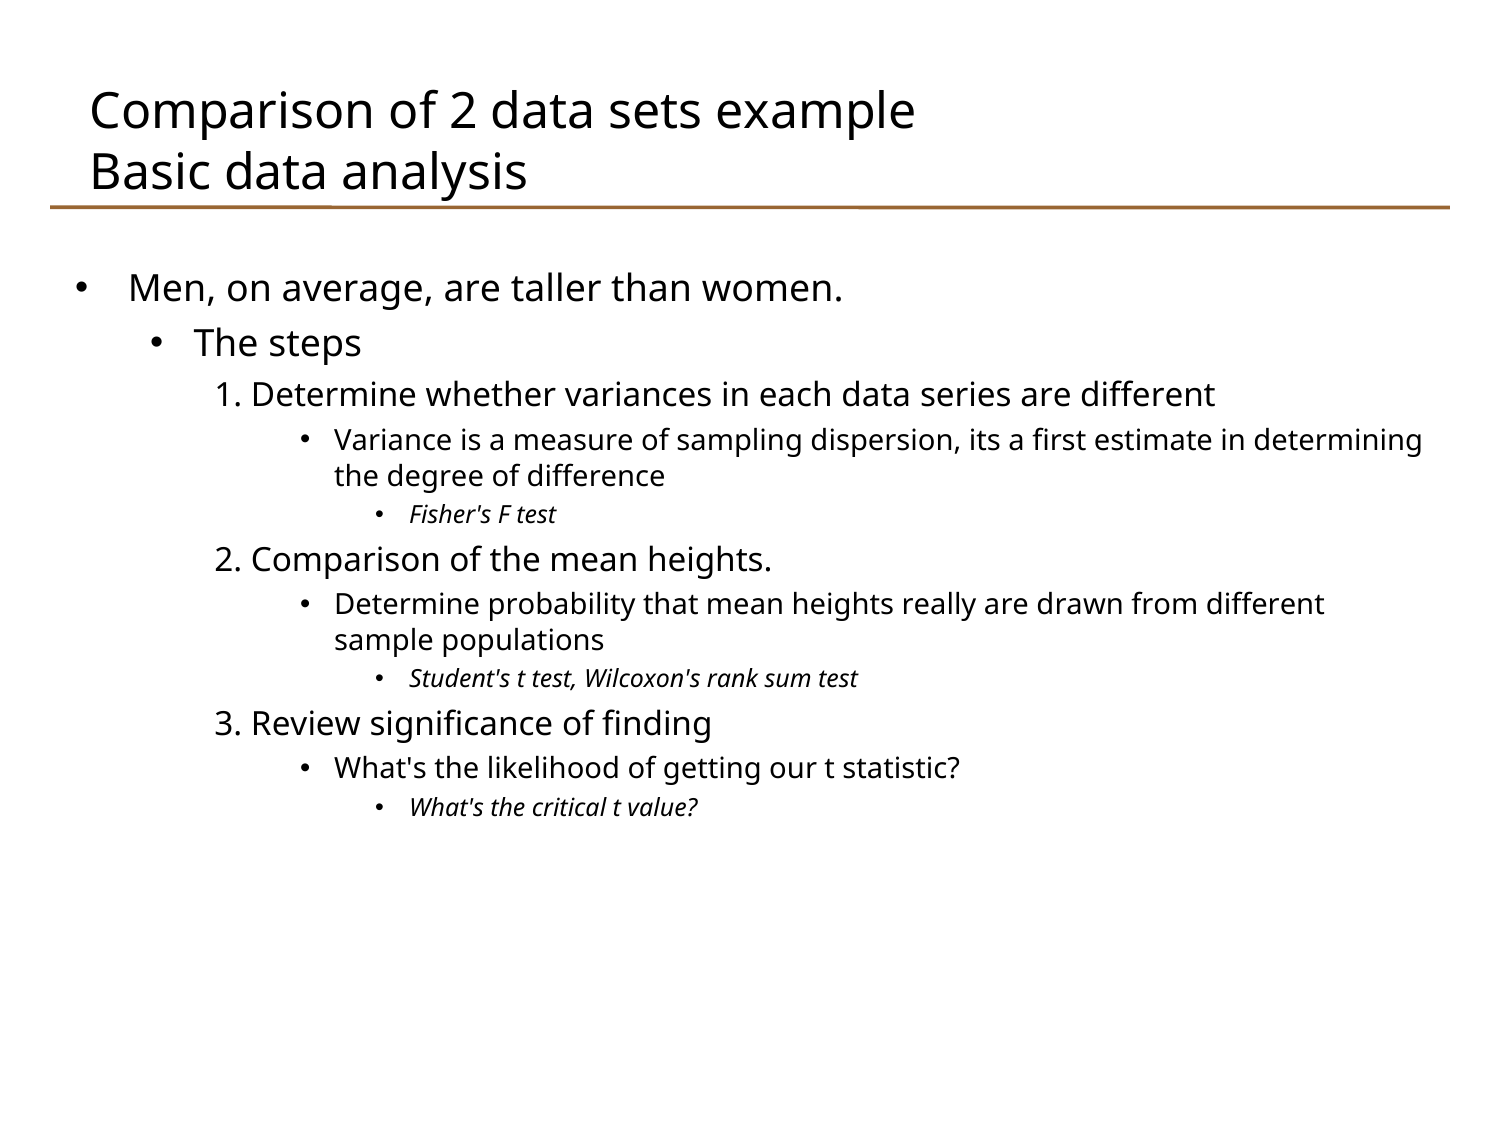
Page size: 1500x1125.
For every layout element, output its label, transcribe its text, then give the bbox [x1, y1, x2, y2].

text_box Men, on average, are taller than women. The steps 1. Determine whether variances in each data series are different Variance is a measure of sampling dispersion, its a first estimate in determining the degree of difference Fisher's F test 2. Comparison of the mean heights. Determine probability that mean heights really are drawn from different sample populations Student's t test, Wilcoxon's rank sum test 3. Review significance of finding What's the likelihood of getting our t statistic? What's the critical t value? [75, 263, 1425, 1006]
text_box Comparison of 2 data sets example Basic data analysis [75, 44, 1425, 233]
